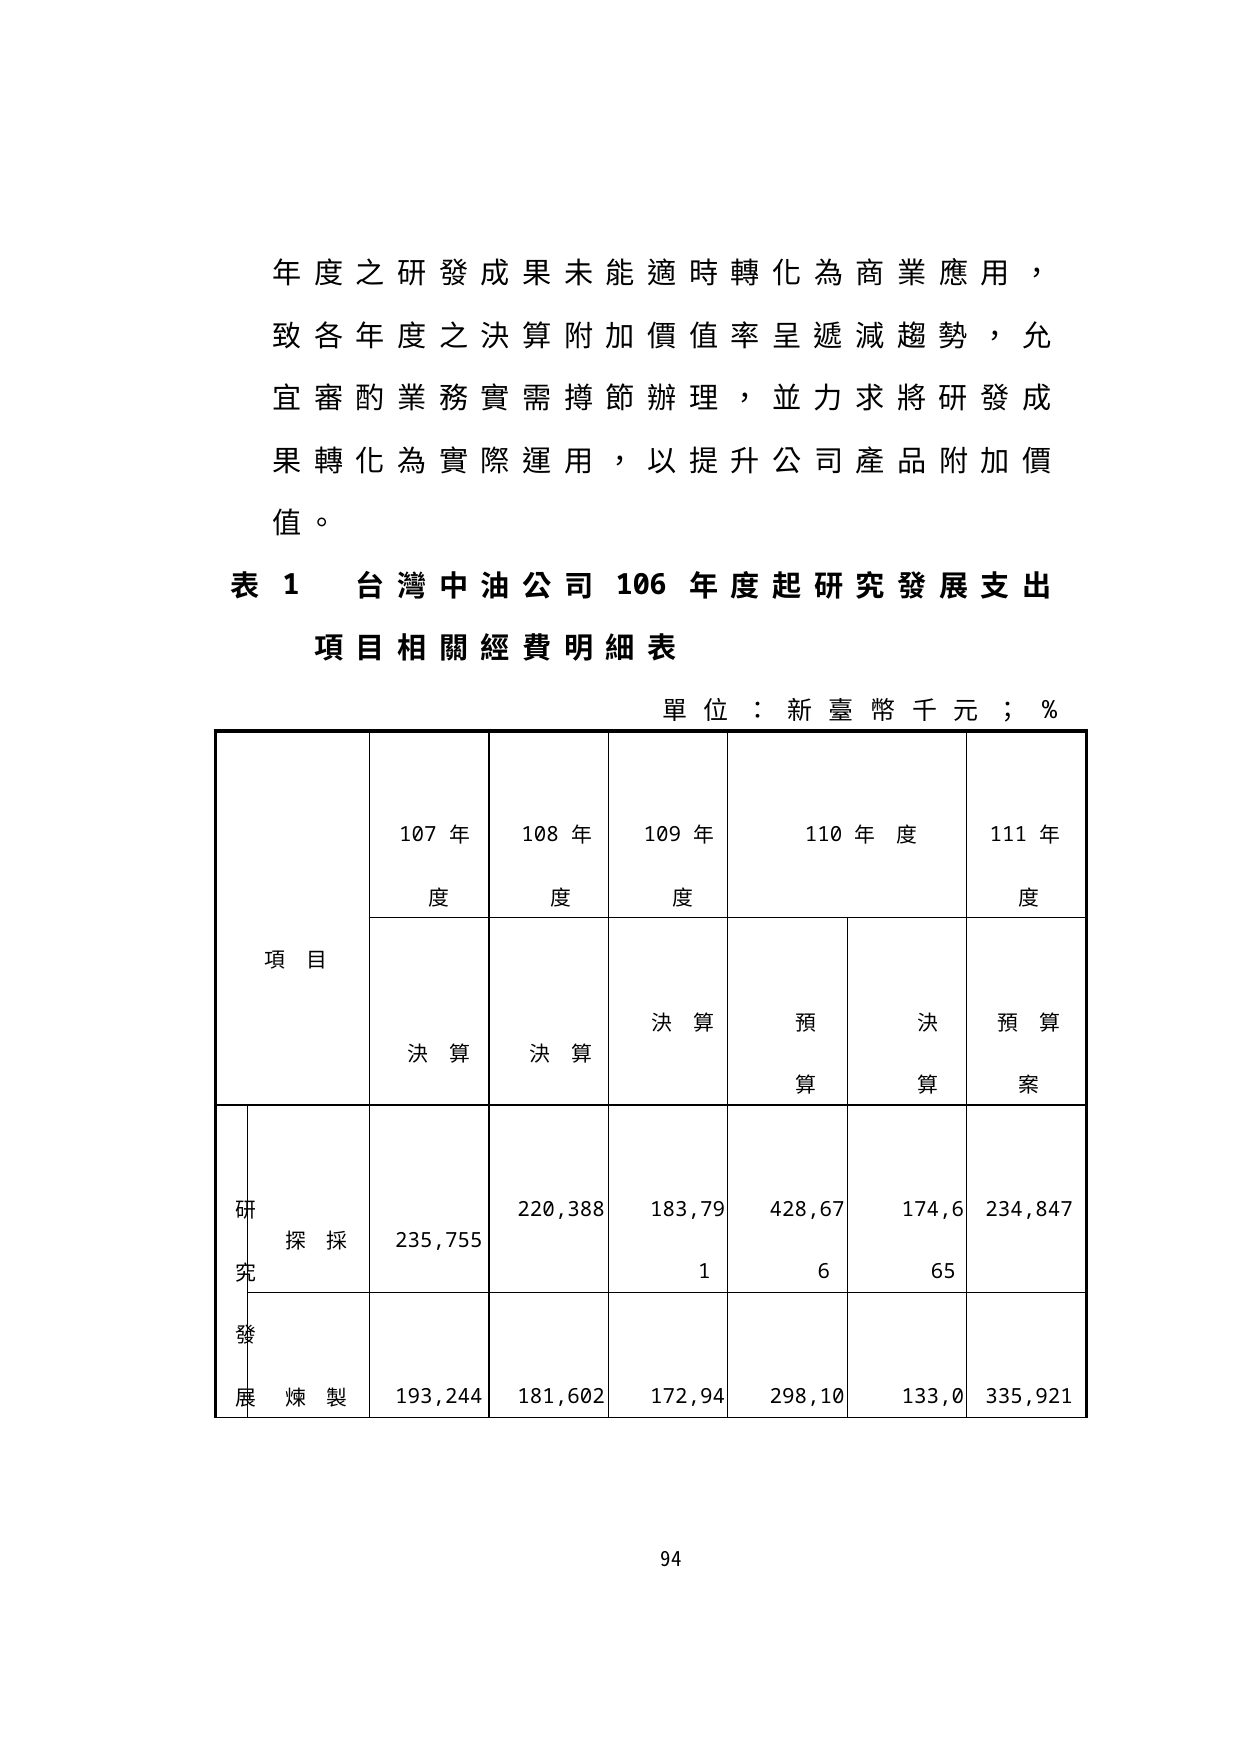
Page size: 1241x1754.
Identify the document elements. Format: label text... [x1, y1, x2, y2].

table_header 110年度 [728, 733, 966, 917]
table_cell 決算 [490, 918, 608, 1104]
table_cell 172,94 [609, 1293, 727, 1417]
table_header 項目 [217, 733, 369, 1104]
table_cell 234,847 [967, 1106, 1085, 1292]
text 單位：新臺幣千元；% [183, 667, 1070, 729]
table_cell 235,755 [370, 1106, 488, 1292]
table_cell 133,0 [848, 1293, 966, 1417]
table_cell 煉製 [248, 1293, 369, 1417]
table_cell 193,244 [370, 1293, 488, 1417]
table_cell 探採 [248, 1106, 369, 1292]
text 表1 台灣中油公司106年度起研究發展支出項目相關經費明細表 [212, 542, 1058, 667]
table_cell 335,921 [967, 1293, 1085, 1417]
text 年度之研發成果未能適時轉化為商業應用，致各年度之決算附加價值率呈遞減趨勢，允宜審酌業務實需撙節辦理，並力求將研發成果轉化為實際運用，以提升公司產品附加價值。 [242, 229, 1058, 542]
table_cell 298,10 [728, 1293, 847, 1417]
table_header 109年度 [609, 733, 727, 917]
table_cell 預算案 [967, 918, 1085, 1104]
table_cell 181,602 [490, 1293, 608, 1417]
table_header 111年度 [967, 733, 1085, 917]
table_cell 決算 [848, 918, 966, 1104]
table_cell 預算 [728, 918, 847, 1104]
table_cell 174,665 [848, 1106, 966, 1292]
table_cell 研究發展支出 [217, 1106, 247, 1417]
table_cell 決算 [609, 918, 727, 1104]
table_cell 220,388 [490, 1106, 608, 1292]
table_cell 決算 [370, 918, 488, 1104]
table_header 108年度 [490, 733, 608, 917]
table_header 107年度 [370, 733, 488, 917]
table_cell 428,676 [728, 1106, 847, 1292]
table_cell 183,791 [609, 1106, 727, 1292]
